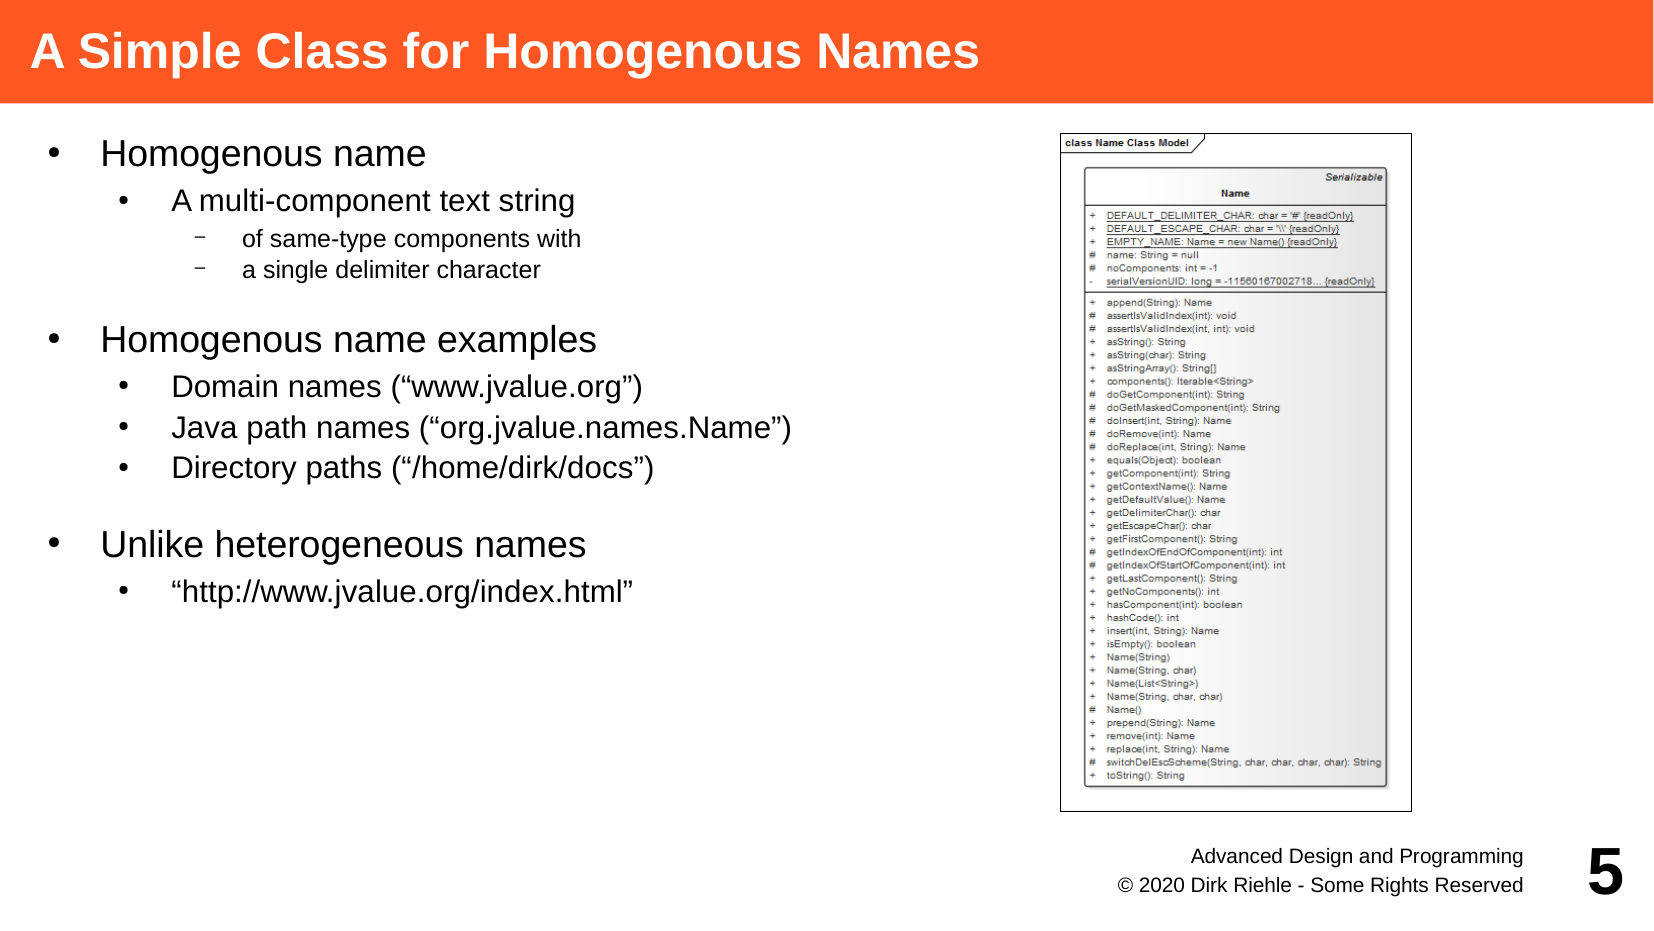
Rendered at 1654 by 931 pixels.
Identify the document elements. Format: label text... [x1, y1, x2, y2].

title A Simple Class for Homogenous Names [0, 0, 1654, 104]
picture [1004, 132, 1467, 813]
list Homogenous name A multi-component text string of same-type components with a single delimiter character Homogenous name examples Domain names (“www.jvalue.org”) Java path names (“org.jvalue.names.Name”) Directory paths (“/home/dirk/docs”) Unlike heterogeneous names “http://www.jvalue.org/index.html” [29, 132, 808, 813]
